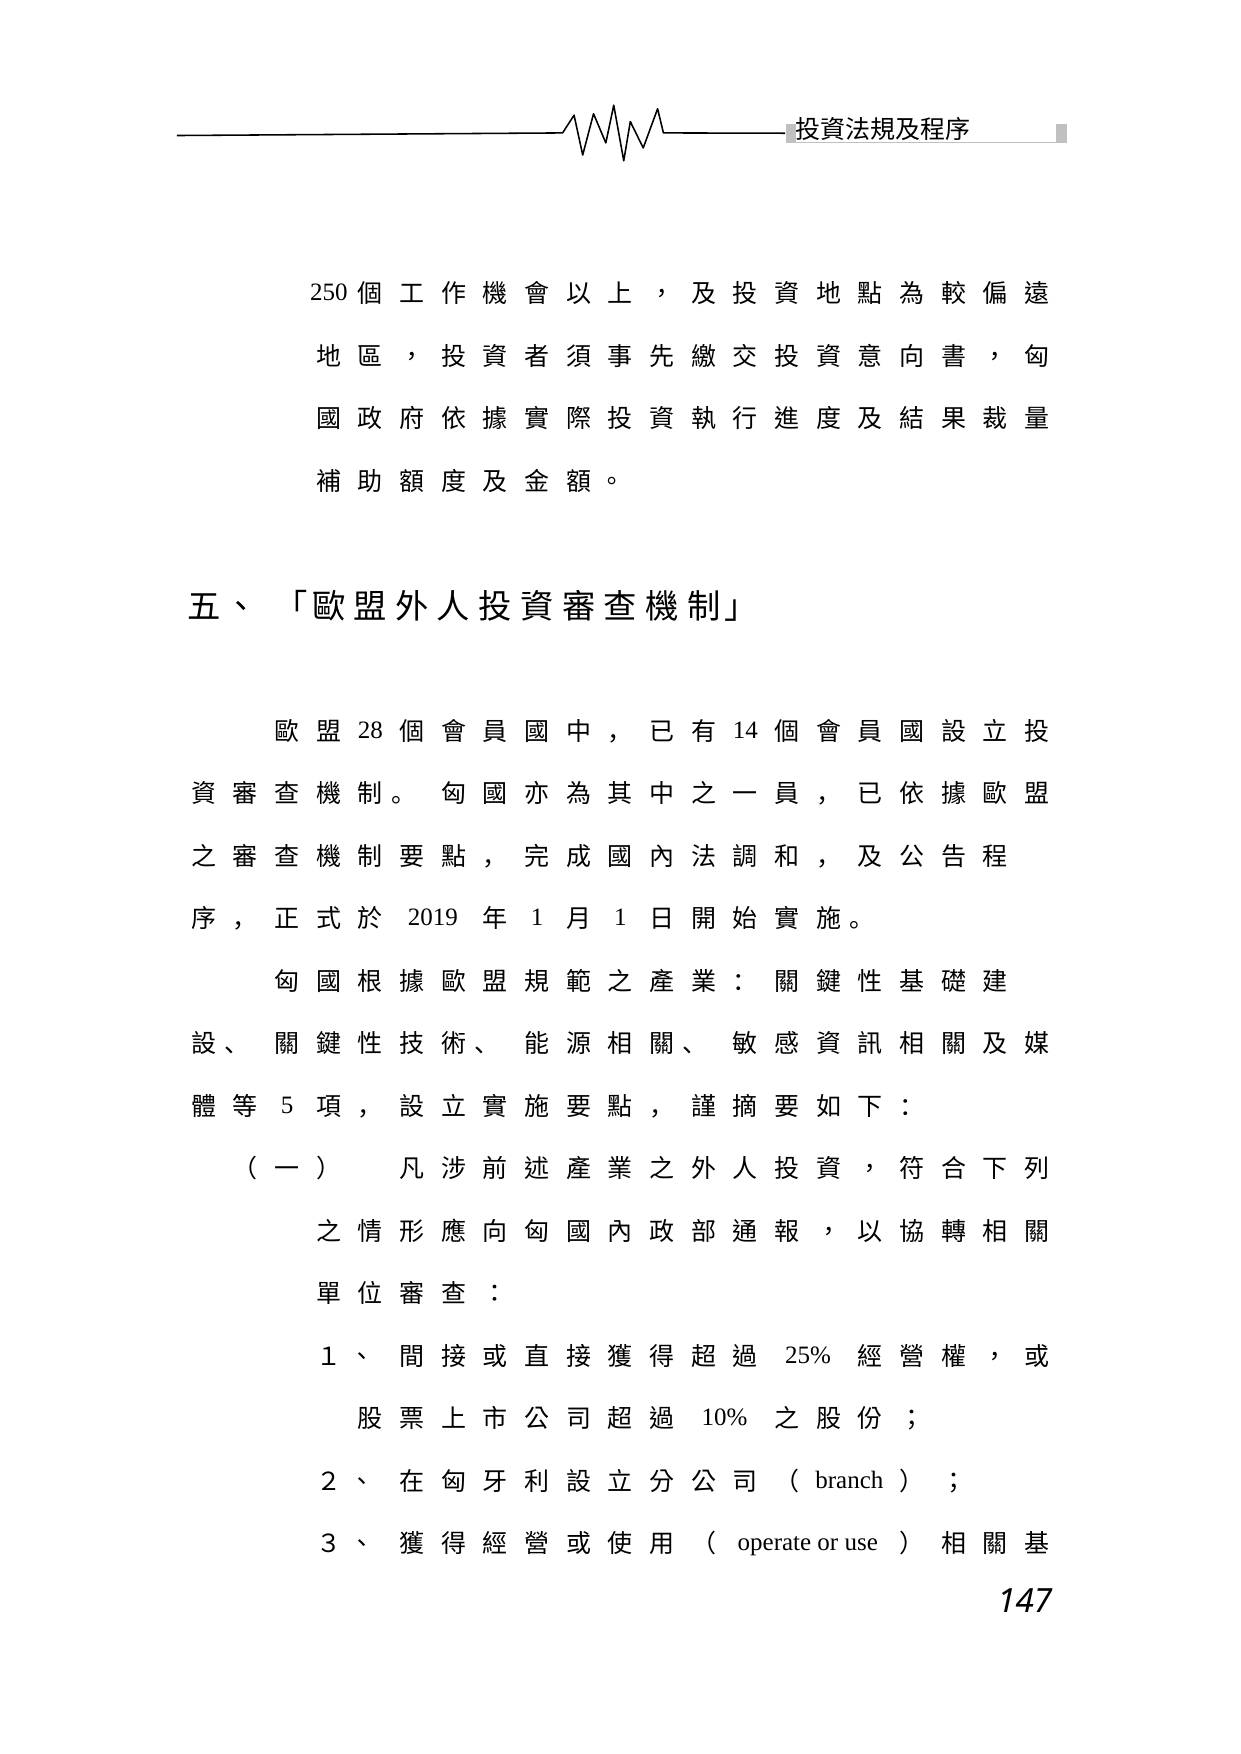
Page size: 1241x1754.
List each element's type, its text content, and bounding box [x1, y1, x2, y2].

text 五、「歐盟外人投資審查機制」 [183, 563, 1058, 625]
text 歐盟28個會員國中，已有14個會員國設立投資審查機制。匈國亦為其中之一員，已依據歐盟之審查機制要點，完成國內法調和，及公告程序，正式於2019年1月1日開始實施。 [183, 688, 1058, 938]
text ２、在匈牙利設立分公司（branch）； [281, 1438, 1058, 1500]
text ３、獲得經營或使用（operate or use）相關基 [281, 1500, 1058, 1563]
text １、間接或直接獲得超過25%經營權，或股票上市公司超過10%之股份； [281, 1313, 1058, 1438]
text 250個工作機會以上，及投資地點為較偏遠地區，投資者須事先繳交投資意向書，匈國政府依據實際投資執行進度及結果裁量補助額度及金額。 [207, 250, 1058, 500]
text （一） 凡涉前述產業之外人投資，符合下列之情形應向匈國內政部通報，以協轉相關單位審查： [207, 1125, 1058, 1313]
text 匈國根據歐盟規範之產業：關鍵性基礎建設、關鍵性技術、能源相關、敏感資訊相關及媒體等5項，設立實施要點，謹摘要如下： [183, 938, 1058, 1125]
